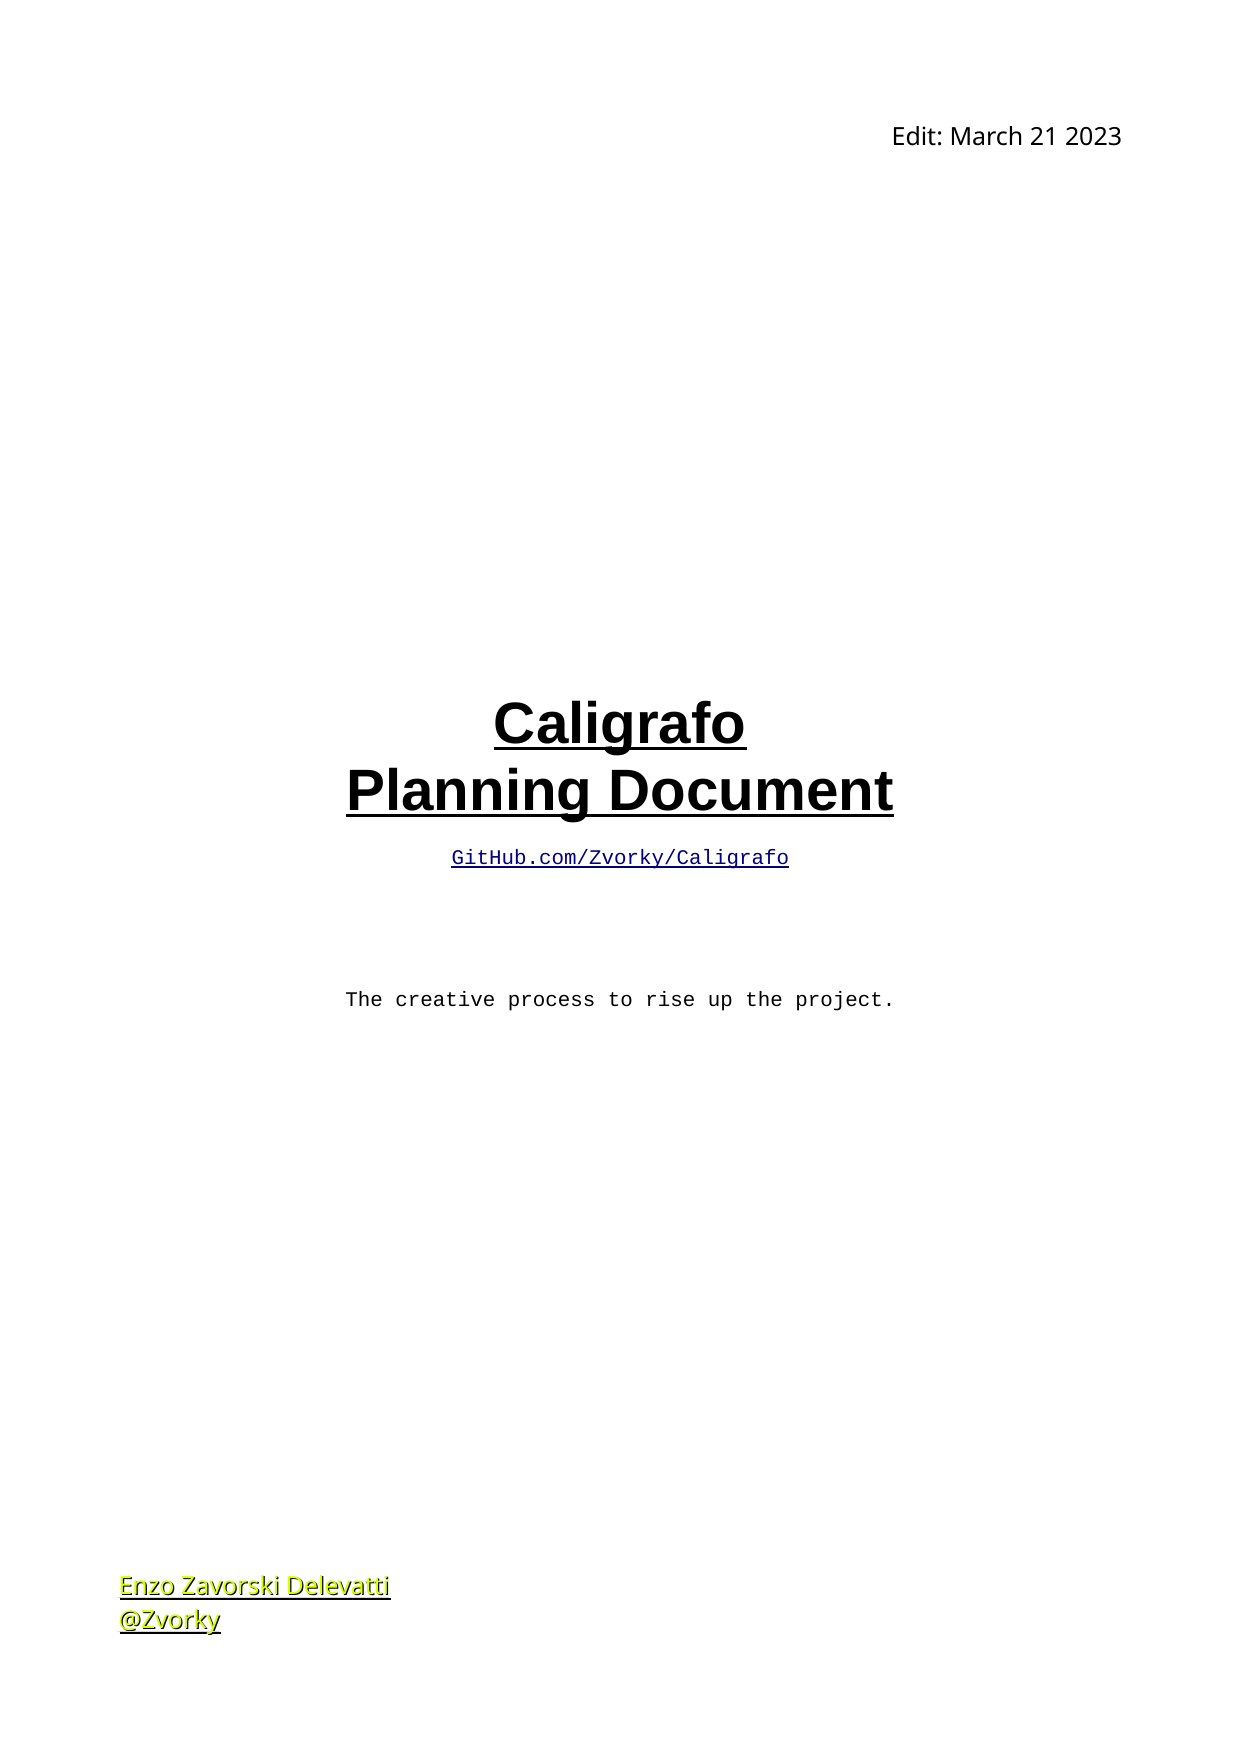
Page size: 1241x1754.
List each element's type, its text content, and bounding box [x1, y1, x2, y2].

text The creative process to rise up the project. [118, 989, 1122, 1013]
text GitHub.com/Zvorky/Caligrafo [118, 847, 1122, 870]
text Edit: March 21 2023 [118, 118, 1122, 152]
title Caligrafo [118, 689, 1122, 756]
title Planning Document [118, 756, 1122, 823]
